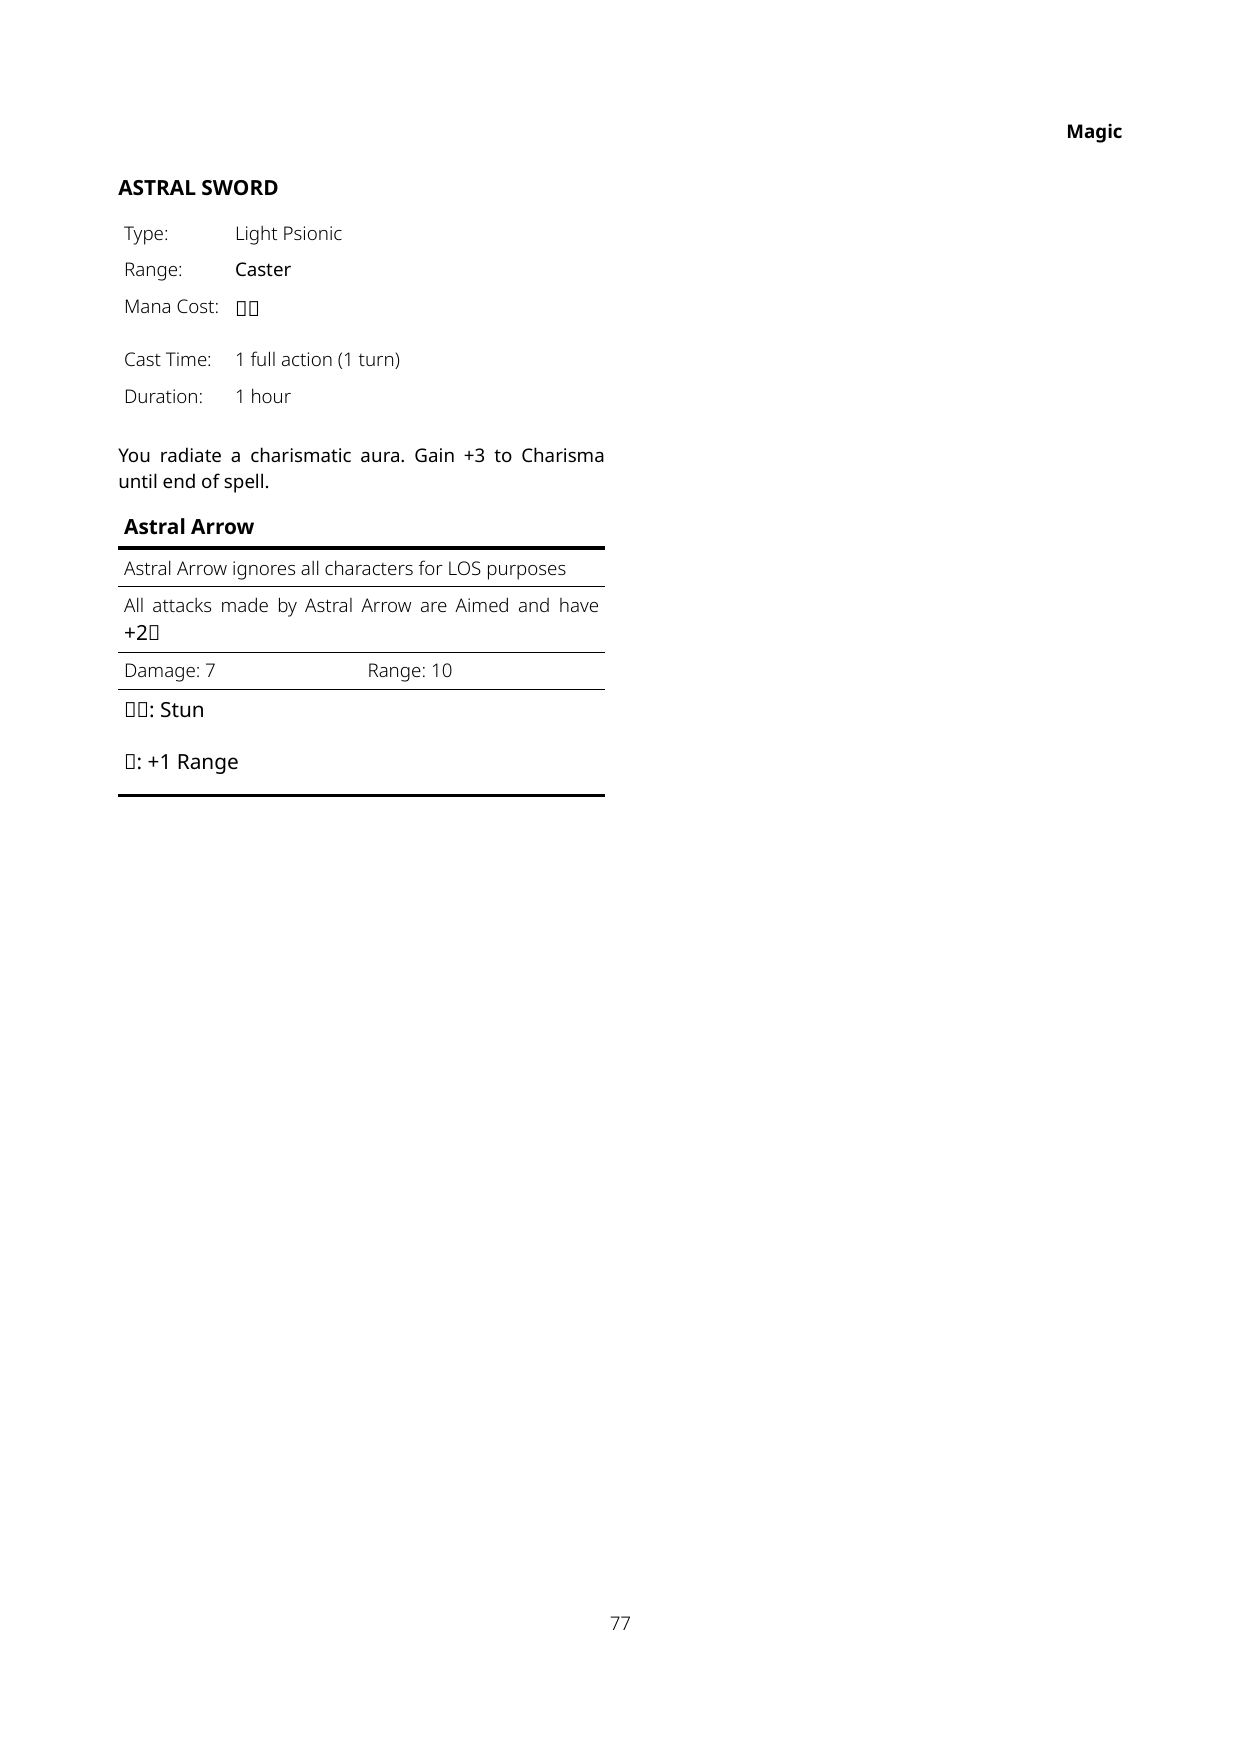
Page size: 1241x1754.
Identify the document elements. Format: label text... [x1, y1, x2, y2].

text ASTRAL SWORD [118, 173, 605, 202]
table_cell Damage: 7 [118, 653, 362, 689]
table_cell Range: 10 [362, 653, 605, 689]
table_cell Mana Cost: [118, 288, 229, 340]
table_header Light Psionic [229, 214, 606, 251]
table_cell  [229, 288, 606, 340]
text You radiate a charismatic aura. Gain +3 to Charisma until end of spell. [118, 414, 605, 494]
table_cell : +1 Range [118, 742, 605, 794]
table_cell Astral Arrow ignores all characters for LOS purposes [118, 550, 605, 586]
table_cell Caster [229, 251, 606, 288]
table_cell 1 hour [229, 378, 606, 414]
table_header Astral Arrow [118, 506, 605, 546]
table_cell : Stun [118, 690, 605, 742]
table_header Type: [118, 214, 229, 251]
table_cell Cast Time: [118, 340, 229, 377]
table_cell Range: [118, 251, 229, 288]
table_cell Duration: [118, 378, 229, 414]
table_cell 1 full action (1 turn) [229, 340, 606, 377]
table_cell All attacks made by Astral Arrow are Aimed and have +2 [118, 587, 605, 652]
